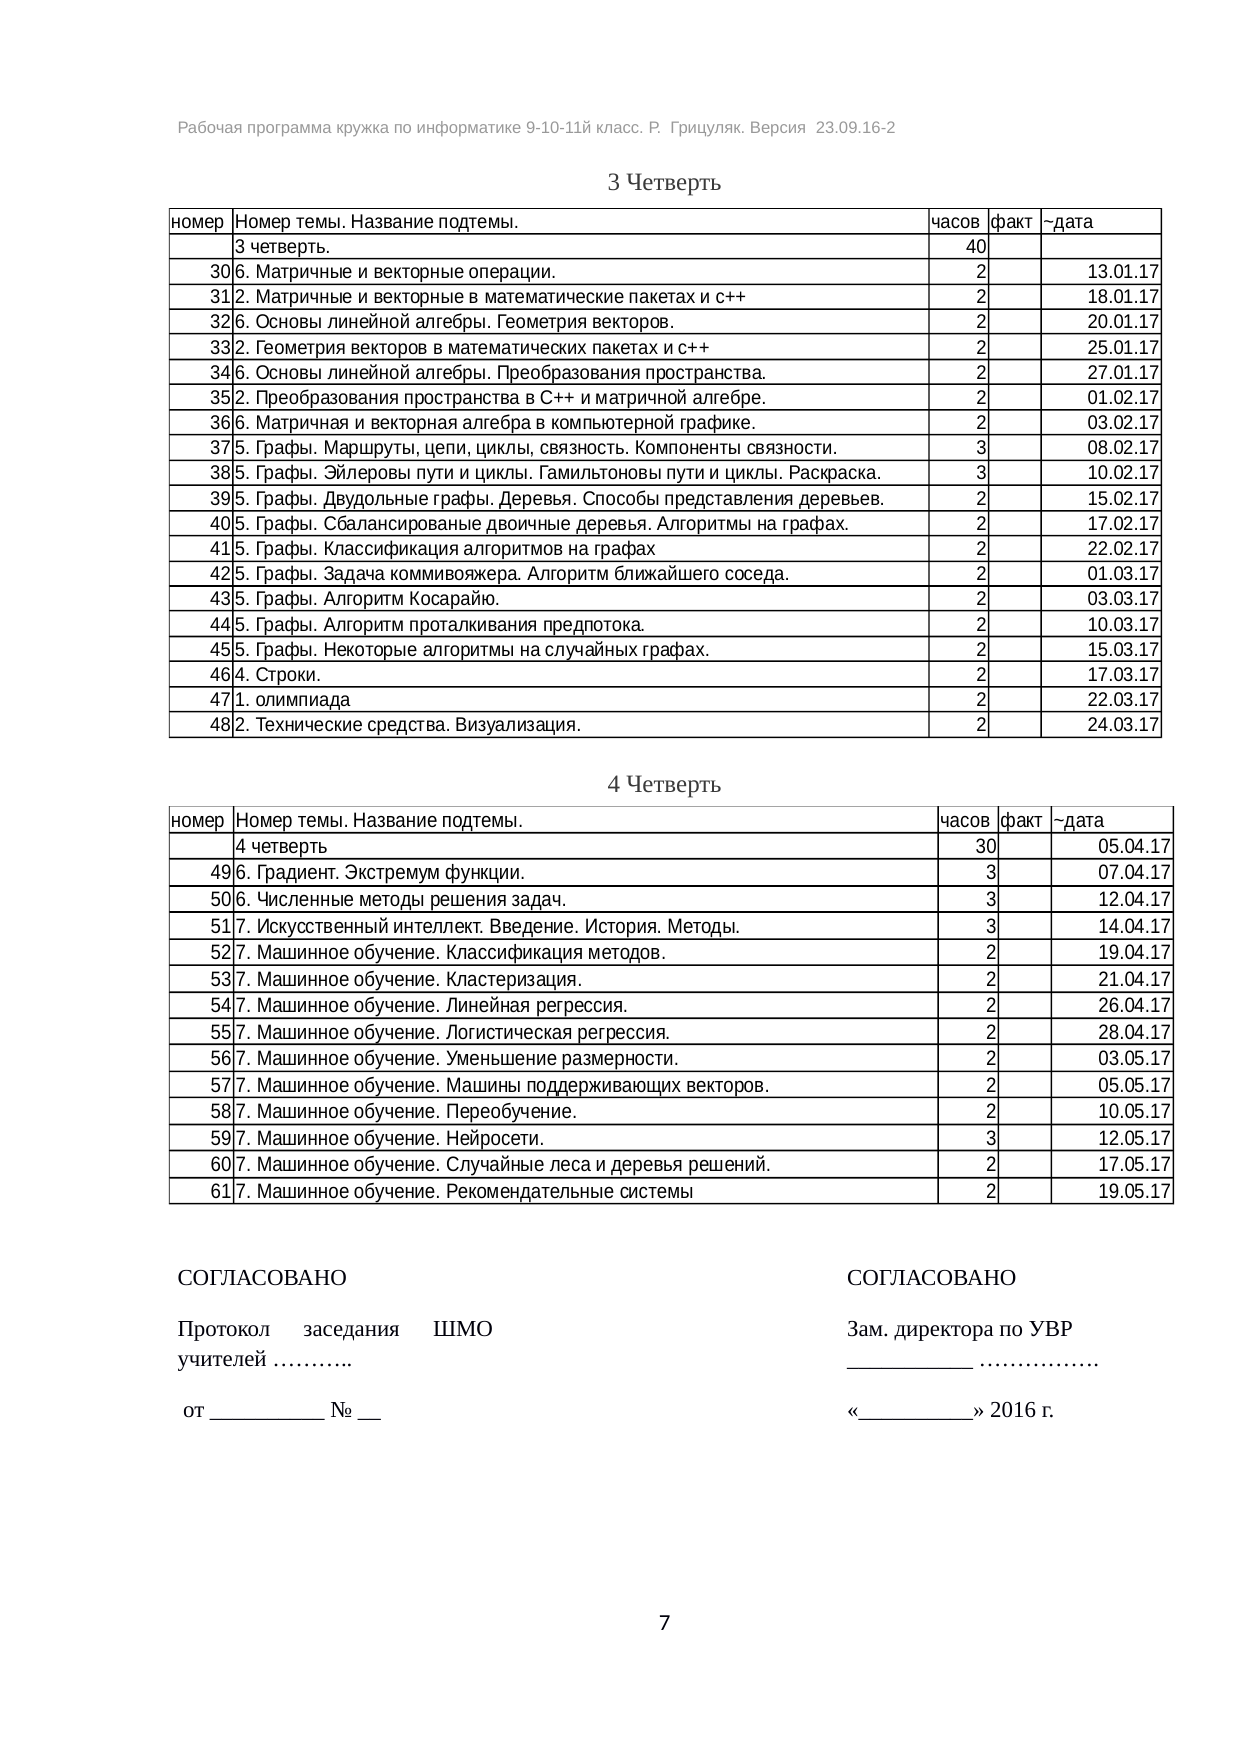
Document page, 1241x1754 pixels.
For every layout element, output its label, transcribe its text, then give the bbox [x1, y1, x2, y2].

table_header [504, 1264, 836, 1494]
table_header СОГЛАСОВАНО Протокол заседания ШМО учителей ……….. от __________ № __ [166, 1264, 504, 1494]
table_header СОГЛАСОВАНО Зам. директора по УВР ___________ ……………. «__________» 2016 г. [836, 1264, 1163, 1494]
text 3 Четверть [177, 167, 1152, 196]
text 4 Четверть [177, 769, 1152, 797]
